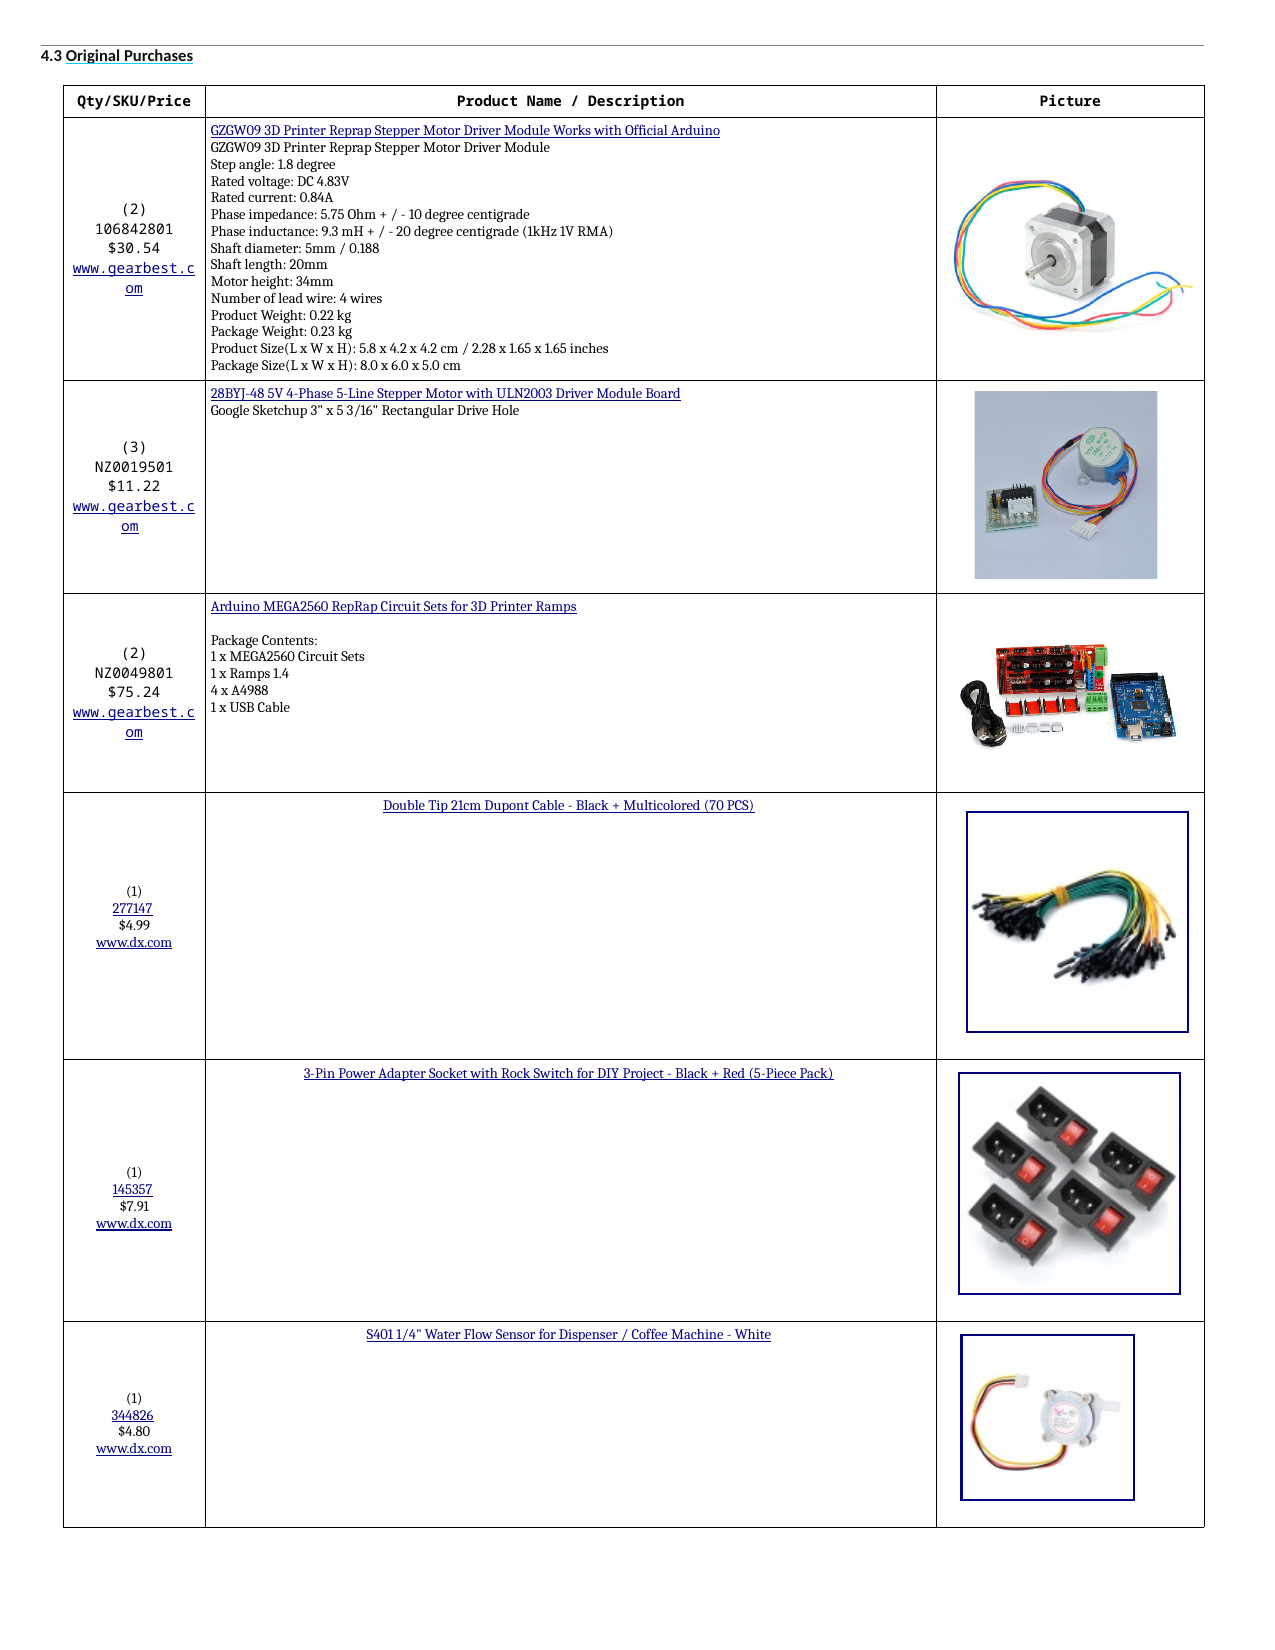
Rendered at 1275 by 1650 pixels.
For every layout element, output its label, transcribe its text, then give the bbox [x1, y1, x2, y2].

table_cell (2) 106842801 $30.54 www.gearbest.com [64, 118, 205, 380]
table_cell GZGW09 3D Printer Reprap Stepper Motor Driver Module Works with Official Arduino GZGW09 3D Printer Reprap Stepper Motor Driver Module Step angle: 1.8 degree Rated voltage: DC 4.83V Rated current: 0.84A Phase impedance: 5.75 Ohm + / - 10 degree centigrade Phase inductance: 9.3 mH + / - 20 degree centigrade (1kHz 1V RMA) Shaft diameter: 5mm / 0.188 Shaft length: 20mm Motor height: 34mm Number of lead wire: 4 wires Product Weight: 0.22 kg Package Weight: 0.23 kg Product Size(L x W x H): 5.8 x 4.2 x 4.2 cm / 2.28 x 1.65 x 1.65 inches Package Size(L x W x H): 8.0 x 6.0 x 5.0 cm [206, 118, 936, 380]
subtitle Original Purchases [41, 46, 1204, 65]
table_cell (2) NZ0049801 $75.24 www.gearbest.com [64, 594, 205, 792]
table_cell [937, 381, 1204, 593]
table_cell Arduino MEGA2560 RepRap Circuit Sets for 3D Printer Ramps Package Contents: 1 x MEGA2560 Circuit Sets 1 x Ramps 1.4 4 x A4988 1 x USB Cable [206, 594, 936, 792]
picture [950, 129, 1195, 376]
table_cell 28BYJ-48 5V 4-Phase 5-Line Stepper Motor with ULN2003 Driver Module Board Google Sketchup 3" x 5 3/16" Rectangular Drive Hole [206, 381, 936, 593]
table_cell Double Tip 21cm Dupont Cable - Black + Multicolored (70 PCS) [206, 793, 936, 1059]
table_cell (1) 344826 $4.80 www.dx.com [64, 1322, 205, 1527]
table_header Picture [937, 86, 1204, 117]
table_cell (1) 145357 $7.91 www.dx.com [64, 1060, 205, 1321]
picture [963, 1336, 1133, 1499]
table_cell [937, 118, 1204, 380]
table_header Qty/SKU/Price [64, 86, 205, 117]
table_cell [937, 793, 1204, 1059]
table_cell (1) 277147 $4.99 www.dx.com [64, 793, 205, 1059]
table_header Product Name / Description [206, 86, 936, 117]
picture [960, 1074, 1179, 1293]
table_cell S401 1/4" Water Flow Sensor for Dispenser / Coffee Machine - White [206, 1322, 936, 1527]
picture [968, 813, 1187, 1031]
table_cell [937, 1060, 1204, 1321]
table_cell (3) NZ0019501 $11.22 www.gearbest.com [64, 381, 205, 593]
table_cell [937, 594, 1204, 792]
table_cell [937, 1322, 1204, 1527]
table_cell 3-Pin Power Adapter Socket with Rock Switch for DIY Project - Black + Red (5-Piece Pack) [206, 1060, 936, 1321]
